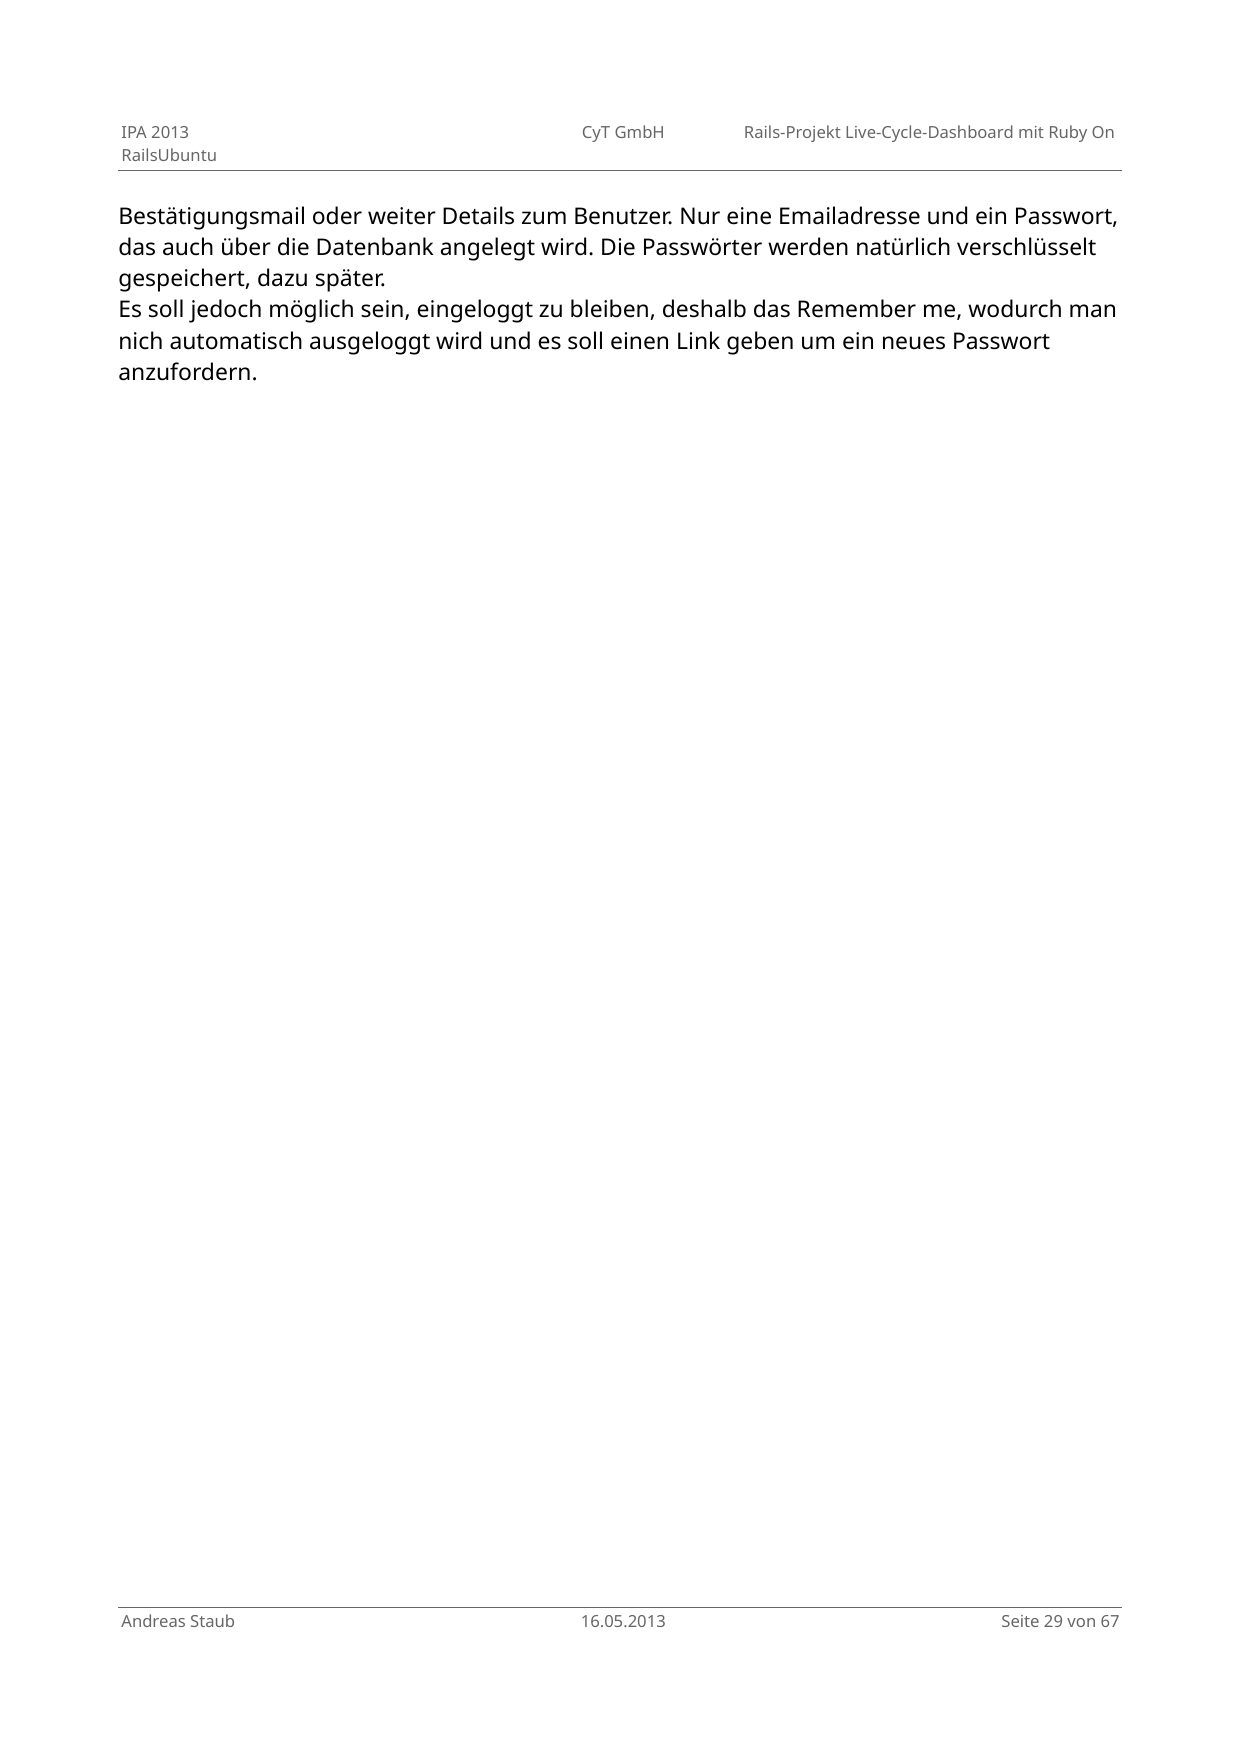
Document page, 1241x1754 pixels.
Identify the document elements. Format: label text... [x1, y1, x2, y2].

text Bestätigungsmail oder weiter Details zum Benutzer. Nur eine Emailadresse und ein Passwort, das auch über die Datenbank angelegt wird. Die Passwörter werden natürlich verschlüsselt gespeichert, dazu später. [118, 200, 1122, 293]
text Es soll jedoch möglich sein, eingeloggt zu bleiben, deshalb das Remember me, wodurch man nich automatisch ausgeloggt wird und es soll einen Link geben um ein neues Passwort anzufordern. [118, 293, 1122, 387]
